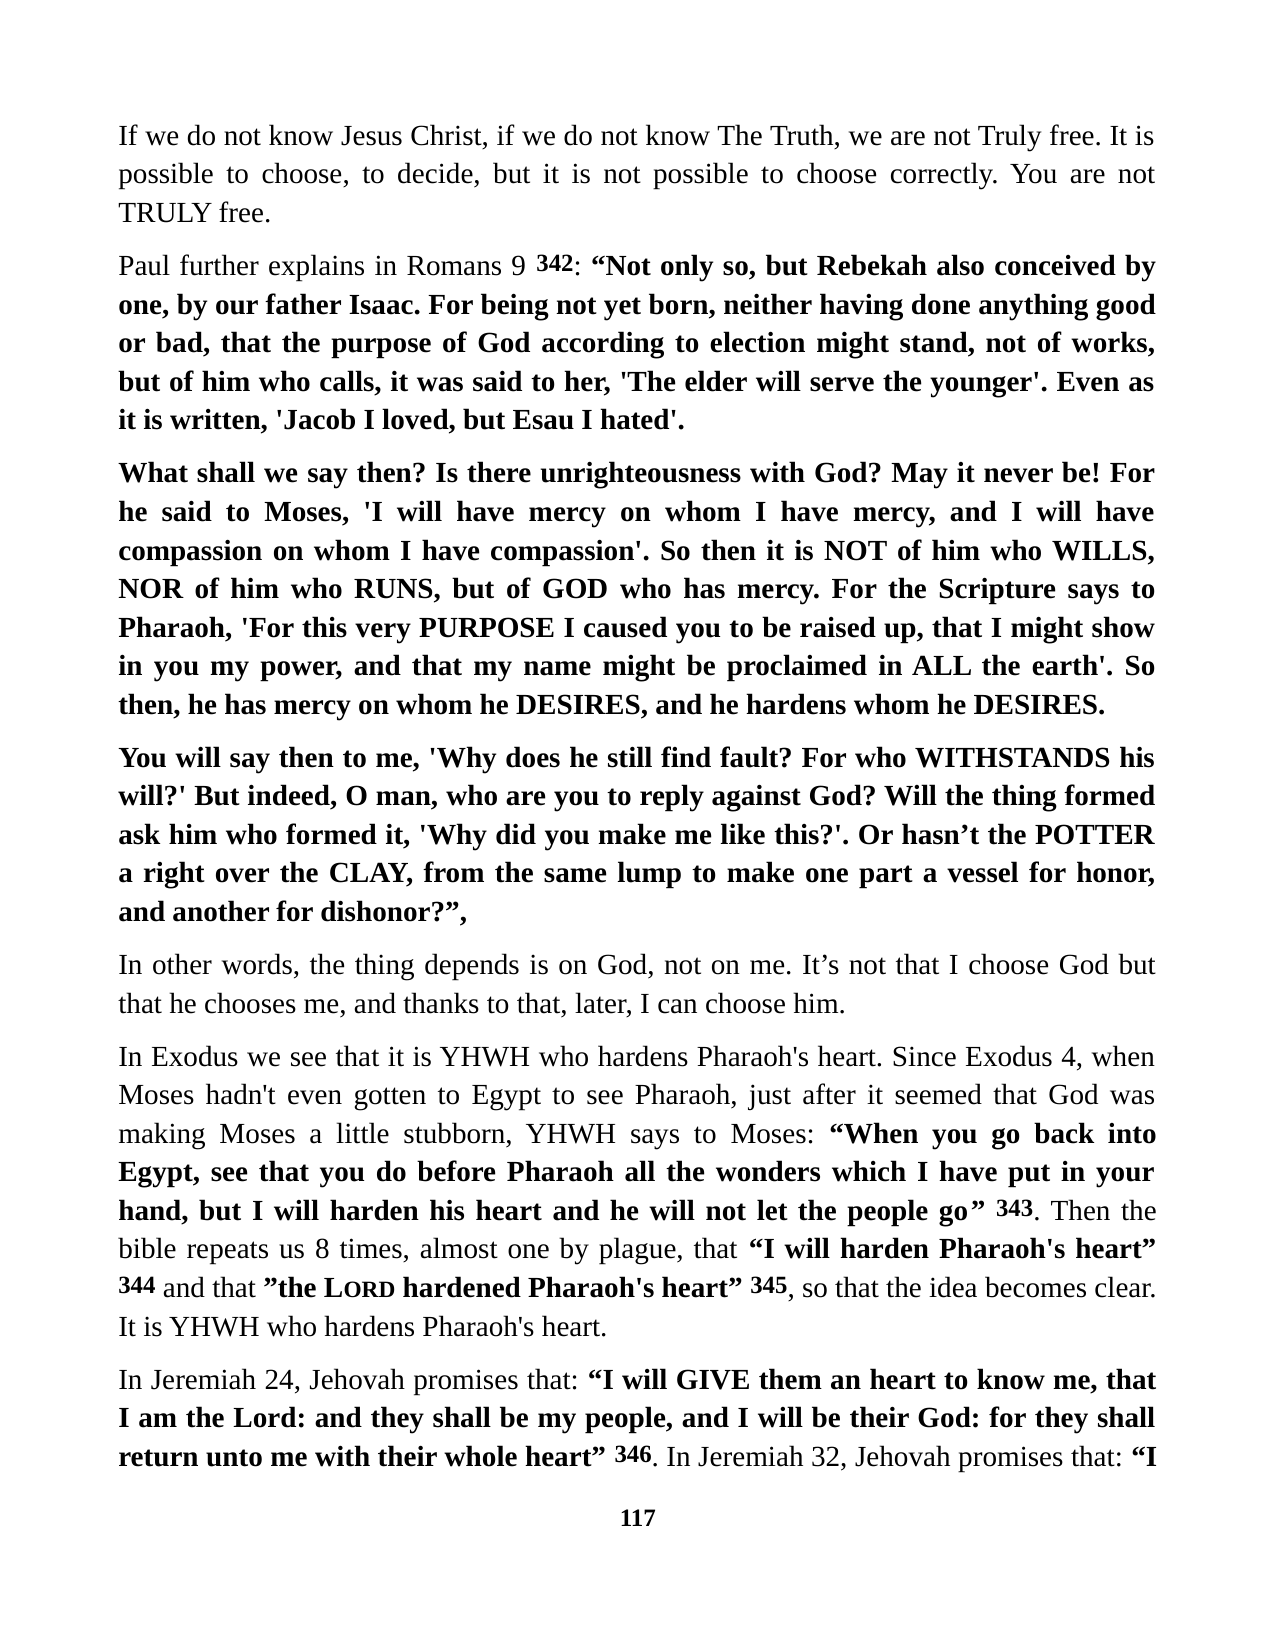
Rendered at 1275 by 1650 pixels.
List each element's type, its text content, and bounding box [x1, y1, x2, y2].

text You will say then to me, 'Why does he still find fault? For who WITHSTANDS his will?' But indeed, O man, who are you to reply against God? Will the thing formed ask him who formed it, 'Why did you make me like this?'. Or hasn’t the POTTER a right over the CLAY, from the same lump to make one part a vessel for honor, and another for dishonor?”, [118, 740, 1157, 928]
text What shall we say then? Is there unrighteousness with God? May it never be! For he said to Moses, 'I will have mercy on whom I have mercy, and I will have compassion on whom I have compassion'. So then it is NOT of him who WILLS, NOR of him who RUNS, but of GOD who has mercy. For the Scripture says to Pharaoh, 'For this very PURPOSE I caused you to be raised up, that I might show in you my power, and that my name might be proclaimed in ALL the earth'. So then, he has mercy on whom he DESIRES, and he hardens whom he DESIRES. [118, 456, 1157, 720]
text If we do not know Jesus Christ, if we do not know The Truth, we are not Truly free. It is possible to choose, to decide, but it is not possible to choose correctly. You are not TRULY free. [118, 118, 1157, 229]
text Paul further explains in Romans 9 : “Not only so, but Rebekah also conceived by one, by our father Isaac. For being not yet born, neither having done anything good or bad, that the purpose of God according to election might stand, not of works, but of him who calls, it was said to her, 'The elder will serve the younger'. Even as it is written, 'Jacob I loved, but Esau I hated'. [118, 248, 1157, 436]
text In Exodus we see that it is YHWH who hardens Pharaoh's heart. Since Exodus 4, when Moses hadn't even gotten to Egypt to see Pharaoh, just after it seemed that God was making Moses a little stubborn, YHWH says to Moses: “When you go back into Egypt, see that you do before Pharaoh all the wonders which I have put in your hand, but I will harden his heart and he will not let the people go” . Then the bible repeats us 8 times, almost one by plague, that “I will harden Pharaoh's heart” and that ”the Lord hardened Pharaoh's heart” , so that the idea becomes clear. It is YHWH who hardens Pharaoh's heart. [118, 1039, 1157, 1342]
text In other words, the thing depends is on God, not on me. It’s not that I choose God but that he chooses me, and thanks to that, later, I can choose him. [118, 947, 1157, 1019]
text In Jeremiah 24, Jehovah promises that: “I will GIVE them an heart to know me, that I am the Lord: and they shall be my people, and I will be their God: for they shall return unto me with their whole heart” . In Jeremiah 32, Jehovah promises that: “I [118, 1362, 1157, 1472]
